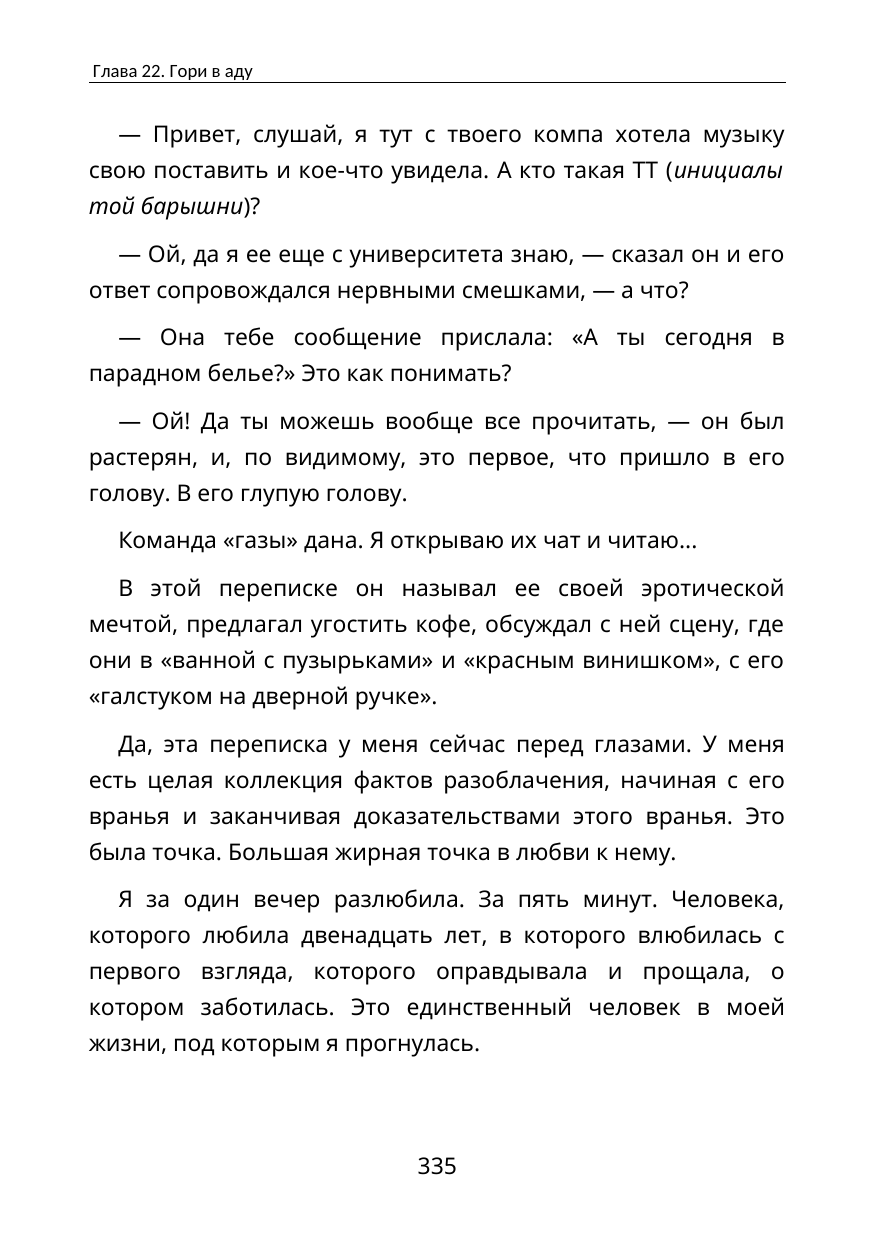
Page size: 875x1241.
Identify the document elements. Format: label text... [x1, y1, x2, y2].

text — Ой, да я ее еще с университета знаю, — сказал он и его ответ сопровождался нервными смешками, — а что? [88, 238, 786, 305]
text В этой переписке он называл ее своей эротической мечтой, предлагал угостить кофе, обсуждал с ней сцену, где они в «ванной с пузырьками» и «красным винишком», с его «галстуком на дверной ручке». [88, 572, 786, 711]
text Да, эта переписка у меня сейчас перед глазами. У меня есть целая коллекция фактов разоблачения, начиная с его вранья и заканчивая доказательствами этого вранья. Это была точка. Большая жирная точка в любви к нему. [88, 728, 786, 867]
text Я за один вечер разлюбила. За пять минут. Человека, которого любила двенадцать лет, в которого влюбилась с первого взгляда, которого оправдывала и прощала, о котором заботилась. Это единственный человек в моей жизни, под которым я прогнулась. [88, 883, 786, 1058]
text — Она тебе сообщение прислала: «А ты сегодня в парадном белье?» Это как понимать? [88, 321, 786, 388]
text Команда «газы» дана. Я открываю их чат и читаю... [88, 524, 786, 556]
text — Ой! Да ты можешь вообще все прочитать, — он был растерян, и, по видимому, это первое, что пришло в его голову. В его глупую голову. [88, 405, 786, 508]
text — Привет, слушай, я тут с твоего компа хотела музыку свою поставить и кое-что увидела. А кто такая ТТ (инициалы той барышни)? [88, 118, 786, 221]
